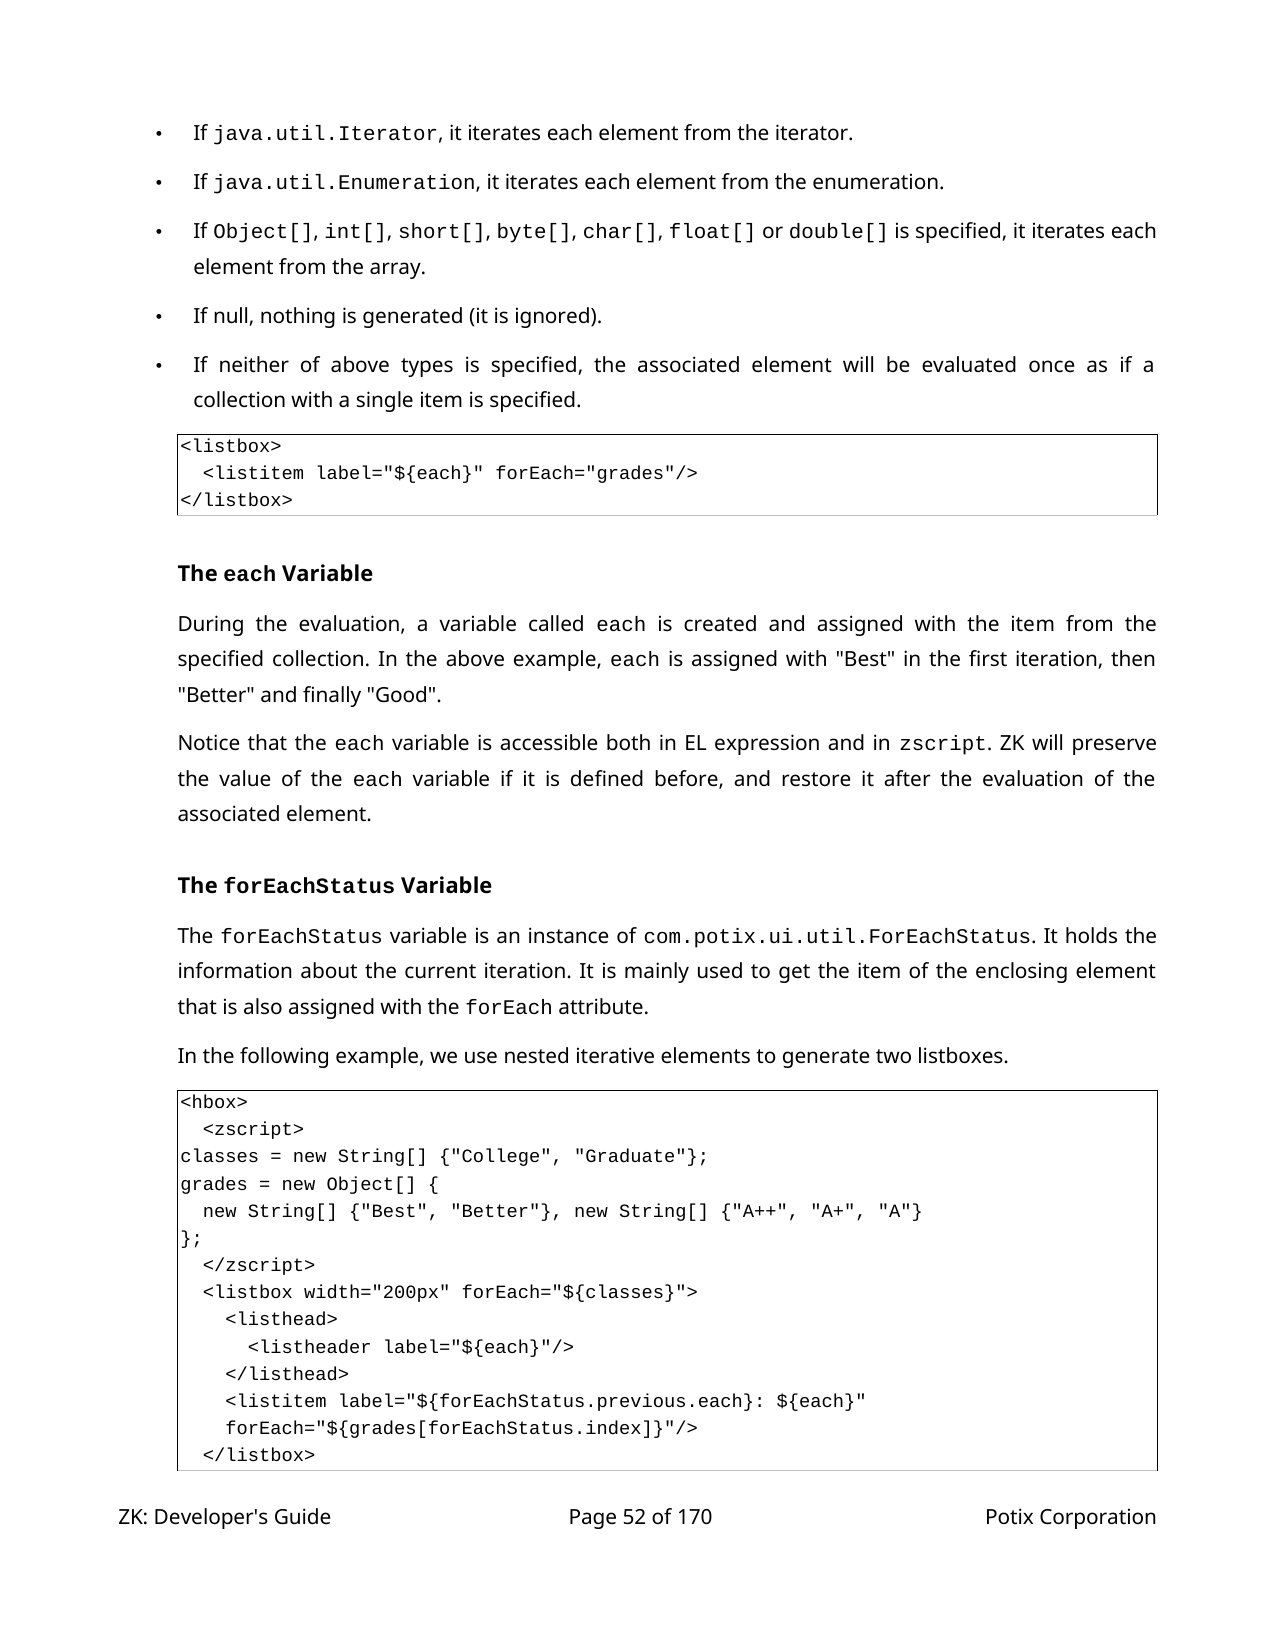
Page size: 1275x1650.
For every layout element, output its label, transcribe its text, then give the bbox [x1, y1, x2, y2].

text <listbox> [178, 435, 1157, 458]
text <listheader label="${each}"/> [178, 1334, 1157, 1359]
text The forEachStatus variable is an instance of com.potix.ui.util.ForEachStatus. It holds the information about the current iteration. It is mainly used to get the item of the enclosing element that is also assigned with the forEach attribute. [177, 921, 1157, 1020]
text new String[] {"Best", "Better"}, new String[] {"A++", "A+", "A"} [178, 1198, 1157, 1223]
text forEach="${grades[forEachStatus.index]}"/> [178, 1416, 1157, 1440]
text <zscript> [178, 1117, 1157, 1141]
list If null, nothing is generated (it is ignored). [156, 301, 1157, 329]
list If neither of above types is specified, the associated element will be evaluated once as if a collection with a single item is specified. [156, 350, 1157, 413]
text grades = new Object[] { [178, 1171, 1157, 1196]
text Notice that the each variable is accessible both in EL expression and in zscript. ZK will preserve the value of the each variable if it is defined before, and restore it after the evaluation of the associated element. [177, 728, 1157, 828]
text </zscript> [178, 1253, 1157, 1277]
text </listhead> [178, 1362, 1157, 1386]
text </listbox> [178, 1443, 1157, 1470]
list If Object[], int[], short[], byte[], char[], float[] or double[] is specified, it iterates each element from the array. [156, 216, 1157, 280]
text <listitem label="${each}" forEach="grades"/> [178, 461, 1157, 485]
text classes = new String[] {"College", "Graduate"}; [178, 1144, 1157, 1168]
text </listbox> [178, 488, 1157, 515]
subtitle The each Variable [177, 558, 1157, 588]
text <listbox width="200px" forEach="${classes}"> [178, 1280, 1157, 1304]
text <listitem label="${forEachStatus.previous.each}: ${each}" [178, 1389, 1157, 1413]
text In the following example, we use nested iterative elements to generate two listboxes. [177, 1041, 1157, 1069]
list If java.util.Enumeration, it iterates each element from the enumeration. [156, 167, 1157, 196]
text <hbox> [178, 1091, 1157, 1114]
list If java.util.Iterator, it iterates each element from the iterator. [156, 118, 1157, 147]
text }; [178, 1226, 1157, 1250]
subtitle The forEachStatus Variable [177, 870, 1157, 900]
text During the evaluation, a variable called each is created and assigned with the item from the specified collection. In the above example, each is assigned with "Best" in the first iteration, then "Better" and finally "Good". [177, 609, 1157, 708]
text <listhead> [178, 1307, 1157, 1332]
